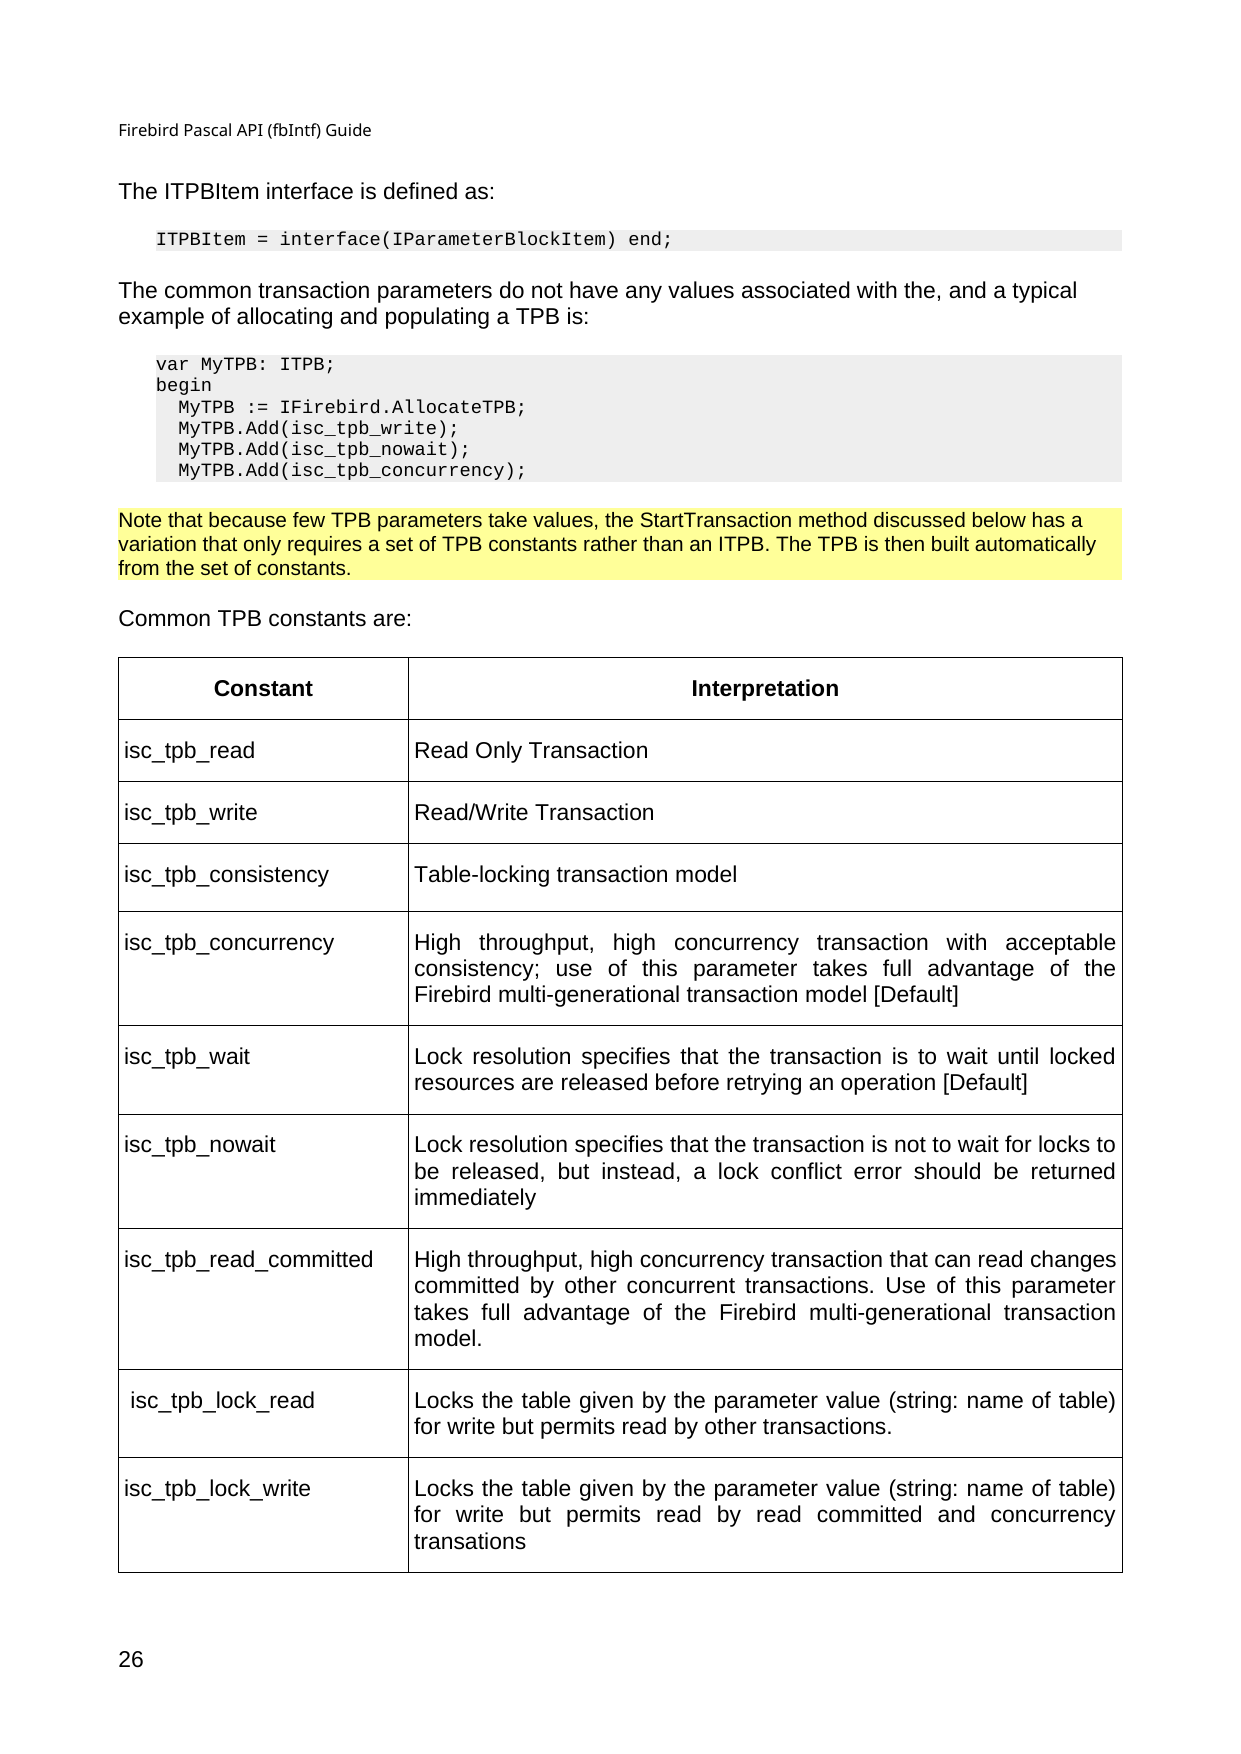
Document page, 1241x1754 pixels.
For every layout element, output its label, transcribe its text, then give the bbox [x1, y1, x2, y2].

table_cell isc_tpb_wait [119, 1026, 408, 1113]
table_cell Table-locking transaction model [409, 844, 1122, 911]
text var MyTPB: ITPB; [156, 355, 1122, 376]
text ITPBItem = interface(IParameterBlockItem) end; [156, 230, 1122, 251]
table_cell isc_tpb_read_committed [119, 1229, 408, 1369]
text Common TPB constants are: [118, 605, 1122, 632]
table_cell Locks the table given by the parameter value (string: name of table) for write but permits read by other transactions. [409, 1370, 1122, 1457]
text The ITPBItem interface is defined as: [118, 178, 1122, 204]
text MyTPB.Add(isc_tpb_concurrency); [156, 461, 1122, 482]
table_cell isc_tpb_lock_read [119, 1370, 408, 1457]
text Note that because few TPB parameters take values, the StartTransaction method discussed below has a variation that only requires a set of TPB constants rather than an ITPB. The TPB is then built automatically from the set of constants. [118, 508, 1122, 580]
table_cell isc_tpb_concurrency [119, 912, 408, 1025]
table_cell isc_tpb_read [119, 720, 408, 781]
table_header Constant [119, 658, 408, 719]
table_cell High throughput, high concurrency transaction that can read changes committed by other concurrent transactions. Use of this parameter takes full advantage of the Firebird multi-generational transaction model. [409, 1229, 1122, 1369]
table_cell isc_tpb_write [119, 782, 408, 843]
text MyTPB := IFirebird.AllocateTPB; [156, 397, 1122, 419]
table_cell Locks the table given by the parameter value (string: name of table) for write but permits read by read committed and concurrency transations [409, 1458, 1122, 1572]
table_cell Read/Write Transaction [409, 782, 1122, 843]
table_cell Lock resolution specifies that the transaction is not to wait for locks to be released, but instead, a lock conflict error should be returned immediately [409, 1115, 1122, 1228]
table_cell Lock resolution specifies that the transaction is to wait until locked resources are released before retrying an operation [Default] [409, 1026, 1122, 1113]
table_header Interpretation [409, 658, 1122, 719]
table_cell isc_tpb_consistency [119, 844, 408, 911]
text begin [156, 376, 1122, 397]
table_cell High throughput, high concurrency transaction with acceptable consistency; use of this parameter takes full advantage of the Firebird multi-generational transaction model [Default] [409, 912, 1122, 1025]
text MyTPB.Add(isc_tpb_write); [156, 419, 1122, 440]
text MyTPB.Add(isc_tpb_nowait); [156, 440, 1122, 461]
table_cell Read Only Transaction [409, 720, 1122, 781]
table_cell isc_tpb_lock_write [119, 1458, 408, 1572]
table_cell isc_tpb_nowait [119, 1115, 408, 1228]
text The common transaction parameters do not have any values associated with the, and a typical example of allocating and populating a TPB is: [118, 277, 1122, 329]
